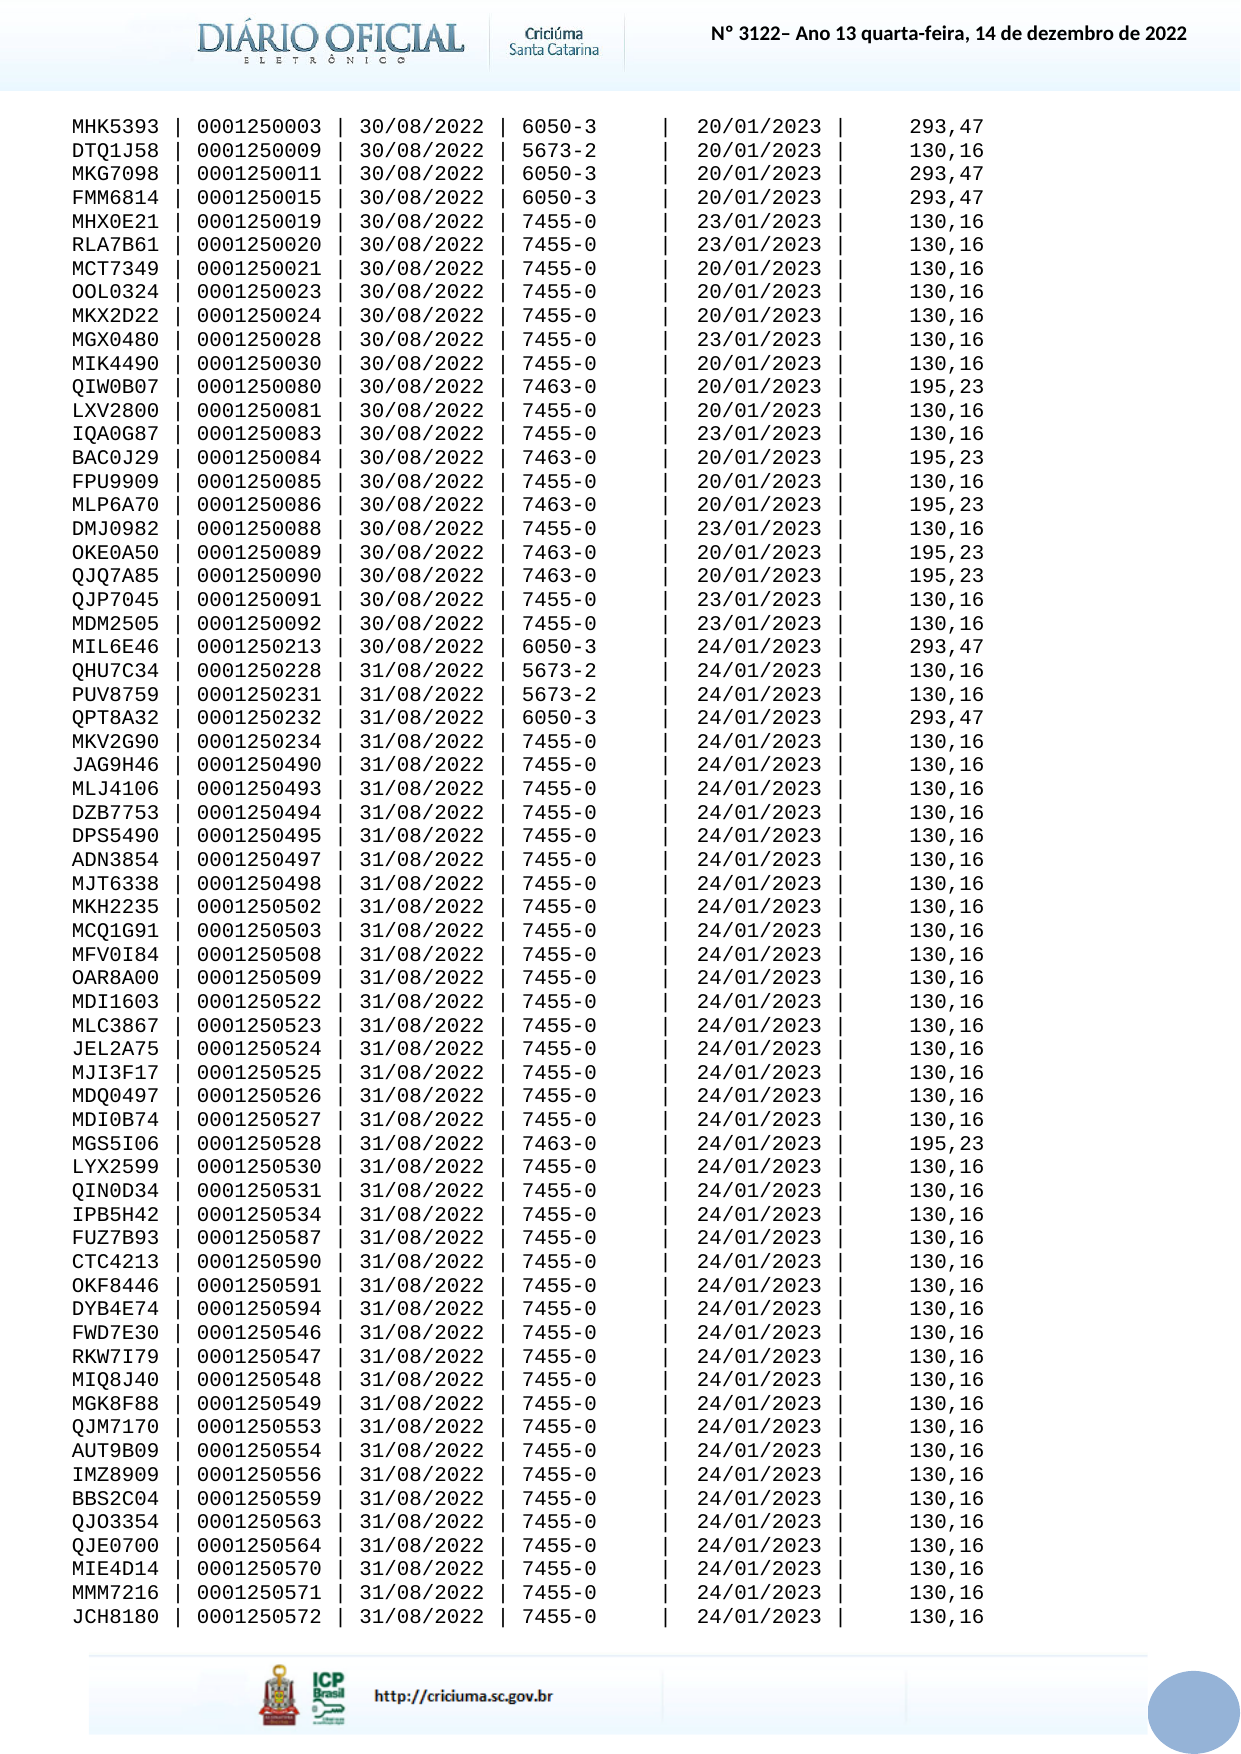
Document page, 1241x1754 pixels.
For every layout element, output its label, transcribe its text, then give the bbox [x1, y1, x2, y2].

text OKF8446 | 0001250591 | 31/08/2022 | 7455-0 | 24/01/2023 | 130,16 [59, 1275, 1167, 1298]
text JAG9H46 | 0001250490 | 31/08/2022 | 7455-0 | 24/01/2023 | 130,16 [59, 754, 1167, 778]
text QJE0700 | 0001250564 | 31/08/2022 | 7455-0 | 24/01/2023 | 130,16 [59, 1535, 1167, 1558]
text QHU7C34 | 0001250228 | 31/08/2022 | 5673-2 | 24/01/2023 | 130,16 [59, 660, 1167, 683]
text MGS5I06 | 0001250528 | 31/08/2022 | 7463-0 | 24/01/2023 | 195,23 [59, 1133, 1167, 1156]
text MHK5393 | 0001250003 | 30/08/2022 | 6050-3 | 20/01/2023 | 293,47 [59, 116, 1167, 140]
text QIN0D34 | 0001250531 | 31/08/2022 | 7455-0 | 24/01/2023 | 130,16 [59, 1180, 1167, 1204]
text MKX2D22 | 0001250024 | 30/08/2022 | 7455-0 | 20/01/2023 | 130,16 [59, 305, 1167, 329]
text MCT7349 | 0001250021 | 30/08/2022 | 7455-0 | 20/01/2023 | 130,16 [59, 258, 1167, 282]
text QJP7045 | 0001250091 | 30/08/2022 | 7455-0 | 23/01/2023 | 130,16 [59, 589, 1167, 613]
text MJT6338 | 0001250498 | 31/08/2022 | 7455-0 | 24/01/2023 | 130,16 [59, 873, 1167, 896]
text MDM2505 | 0001250092 | 30/08/2022 | 7455-0 | 23/01/2023 | 130,16 [59, 613, 1167, 636]
text MLJ4106 | 0001250493 | 31/08/2022 | 7455-0 | 24/01/2023 | 130,16 [59, 778, 1167, 802]
text PUV8759 | 0001250231 | 31/08/2022 | 5673-2 | 24/01/2023 | 130,16 [59, 683, 1167, 707]
text MGX0480 | 0001250028 | 30/08/2022 | 7455-0 | 23/01/2023 | 130,16 [59, 329, 1167, 352]
text MLC3867 | 0001250523 | 31/08/2022 | 7455-0 | 24/01/2023 | 130,16 [59, 1014, 1167, 1038]
text IMZ8909 | 0001250556 | 31/08/2022 | 7455-0 | 24/01/2023 | 130,16 [59, 1464, 1167, 1487]
text QJO3354 | 0001250563 | 31/08/2022 | 7455-0 | 24/01/2023 | 130,16 [59, 1511, 1167, 1535]
text MKH2235 | 0001250502 | 31/08/2022 | 7455-0 | 24/01/2023 | 130,16 [59, 896, 1167, 920]
text LXV2800 | 0001250081 | 30/08/2022 | 7455-0 | 20/01/2023 | 130,16 [59, 400, 1167, 423]
text QJQ7A85 | 0001250090 | 30/08/2022 | 7463-0 | 20/01/2023 | 195,23 [59, 565, 1167, 589]
text MIL6E46 | 0001250213 | 30/08/2022 | 6050-3 | 24/01/2023 | 293,47 [59, 636, 1167, 660]
text DTQ1J58 | 0001250009 | 30/08/2022 | 5673-2 | 20/01/2023 | 130,16 [59, 140, 1167, 163]
text MMM7216 | 0001250571 | 31/08/2022 | 7455-0 | 24/01/2023 | 130,16 [59, 1582, 1167, 1606]
text MDI0B74 | 0001250527 | 31/08/2022 | 7455-0 | 24/01/2023 | 130,16 [59, 1109, 1167, 1133]
text CTC4213 | 0001250590 | 31/08/2022 | 7455-0 | 24/01/2023 | 130,16 [59, 1251, 1167, 1275]
text DZB7753 | 0001250494 | 31/08/2022 | 7455-0 | 24/01/2023 | 130,16 [59, 802, 1167, 825]
text BBS2C04 | 0001250559 | 31/08/2022 | 7455-0 | 24/01/2023 | 130,16 [59, 1487, 1167, 1511]
text MHX0E21 | 0001250019 | 30/08/2022 | 7455-0 | 23/01/2023 | 130,16 [59, 211, 1167, 234]
text DYB4E74 | 0001250594 | 31/08/2022 | 7455-0 | 24/01/2023 | 130,16 [59, 1298, 1167, 1322]
text MLP6A70 | 0001250086 | 30/08/2022 | 7463-0 | 20/01/2023 | 195,23 [59, 494, 1167, 518]
text IPB5H42 | 0001250534 | 31/08/2022 | 7455-0 | 24/01/2023 | 130,16 [59, 1204, 1167, 1227]
text OAR8A00 | 0001250509 | 31/08/2022 | 7455-0 | 24/01/2023 | 130,16 [59, 967, 1167, 991]
text MJI3F17 | 0001250525 | 31/08/2022 | 7455-0 | 24/01/2023 | 130,16 [59, 1062, 1167, 1086]
text DMJ0982 | 0001250088 | 30/08/2022 | 7455-0 | 23/01/2023 | 130,16 [59, 518, 1167, 542]
text MIQ8J40 | 0001250548 | 31/08/2022 | 7455-0 | 24/01/2023 | 130,16 [59, 1369, 1167, 1393]
text MIE4D14 | 0001250570 | 31/08/2022 | 7455-0 | 24/01/2023 | 130,16 [59, 1558, 1167, 1582]
text RKW7I79 | 0001250547 | 31/08/2022 | 7455-0 | 24/01/2023 | 130,16 [59, 1346, 1167, 1369]
text JCH8180 | 0001250572 | 31/08/2022 | 7455-0 | 24/01/2023 | 130,16 [59, 1606, 1167, 1629]
text IQA0G87 | 0001250083 | 30/08/2022 | 7455-0 | 23/01/2023 | 130,16 [59, 423, 1167, 447]
text QIW0B07 | 0001250080 | 30/08/2022 | 7463-0 | 20/01/2023 | 195,23 [59, 376, 1167, 400]
text MDI1603 | 0001250522 | 31/08/2022 | 7455-0 | 24/01/2023 | 130,16 [59, 991, 1167, 1014]
text MIK4490 | 0001250030 | 30/08/2022 | 7455-0 | 20/01/2023 | 130,16 [59, 352, 1167, 376]
text BAC0J29 | 0001250084 | 30/08/2022 | 7463-0 | 20/01/2023 | 195,23 [59, 447, 1167, 471]
text OKE0A50 | 0001250089 | 30/08/2022 | 7463-0 | 20/01/2023 | 195,23 [59, 542, 1167, 565]
text MDQ0497 | 0001250526 | 31/08/2022 | 7455-0 | 24/01/2023 | 130,16 [59, 1086, 1167, 1109]
text QJM7170 | 0001250553 | 31/08/2022 | 7455-0 | 24/01/2023 | 130,16 [59, 1417, 1167, 1440]
text MKV2G90 | 0001250234 | 31/08/2022 | 7455-0 | 24/01/2023 | 130,16 [59, 731, 1167, 754]
text AUT9B09 | 0001250554 | 31/08/2022 | 7455-0 | 24/01/2023 | 130,16 [59, 1440, 1167, 1464]
text LYX2599 | 0001250530 | 31/08/2022 | 7455-0 | 24/01/2023 | 130,16 [59, 1156, 1167, 1180]
text ADN3854 | 0001250497 | 31/08/2022 | 7455-0 | 24/01/2023 | 130,16 [59, 849, 1167, 873]
text MFV0I84 | 0001250508 | 31/08/2022 | 7455-0 | 24/01/2023 | 130,16 [59, 944, 1167, 967]
text OOL0324 | 0001250023 | 30/08/2022 | 7455-0 | 20/01/2023 | 130,16 [59, 282, 1167, 305]
text DPS5490 | 0001250495 | 31/08/2022 | 7455-0 | 24/01/2023 | 130,16 [59, 825, 1167, 849]
text MCQ1G91 | 0001250503 | 31/08/2022 | 7455-0 | 24/01/2023 | 130,16 [59, 920, 1167, 944]
text FUZ7B93 | 0001250587 | 31/08/2022 | 7455-0 | 24/01/2023 | 130,16 [59, 1227, 1167, 1251]
text MGK8F88 | 0001250549 | 31/08/2022 | 7455-0 | 24/01/2023 | 130,16 [59, 1393, 1167, 1417]
text MKG7098 | 0001250011 | 30/08/2022 | 6050-3 | 20/01/2023 | 293,47 [59, 163, 1167, 187]
text QPT8A32 | 0001250232 | 31/08/2022 | 6050-3 | 24/01/2023 | 293,47 [59, 707, 1167, 731]
text RLA7B61 | 0001250020 | 30/08/2022 | 7455-0 | 23/01/2023 | 130,16 [59, 234, 1167, 258]
text FPU9909 | 0001250085 | 30/08/2022 | 7455-0 | 20/01/2023 | 130,16 [59, 471, 1167, 494]
text FWD7E30 | 0001250546 | 31/08/2022 | 7455-0 | 24/01/2023 | 130,16 [59, 1322, 1167, 1346]
text JEL2A75 | 0001250524 | 31/08/2022 | 7455-0 | 24/01/2023 | 130,16 [59, 1038, 1167, 1062]
text FMM6814 | 0001250015 | 30/08/2022 | 6050-3 | 20/01/2023 | 293,47 [59, 187, 1167, 211]
